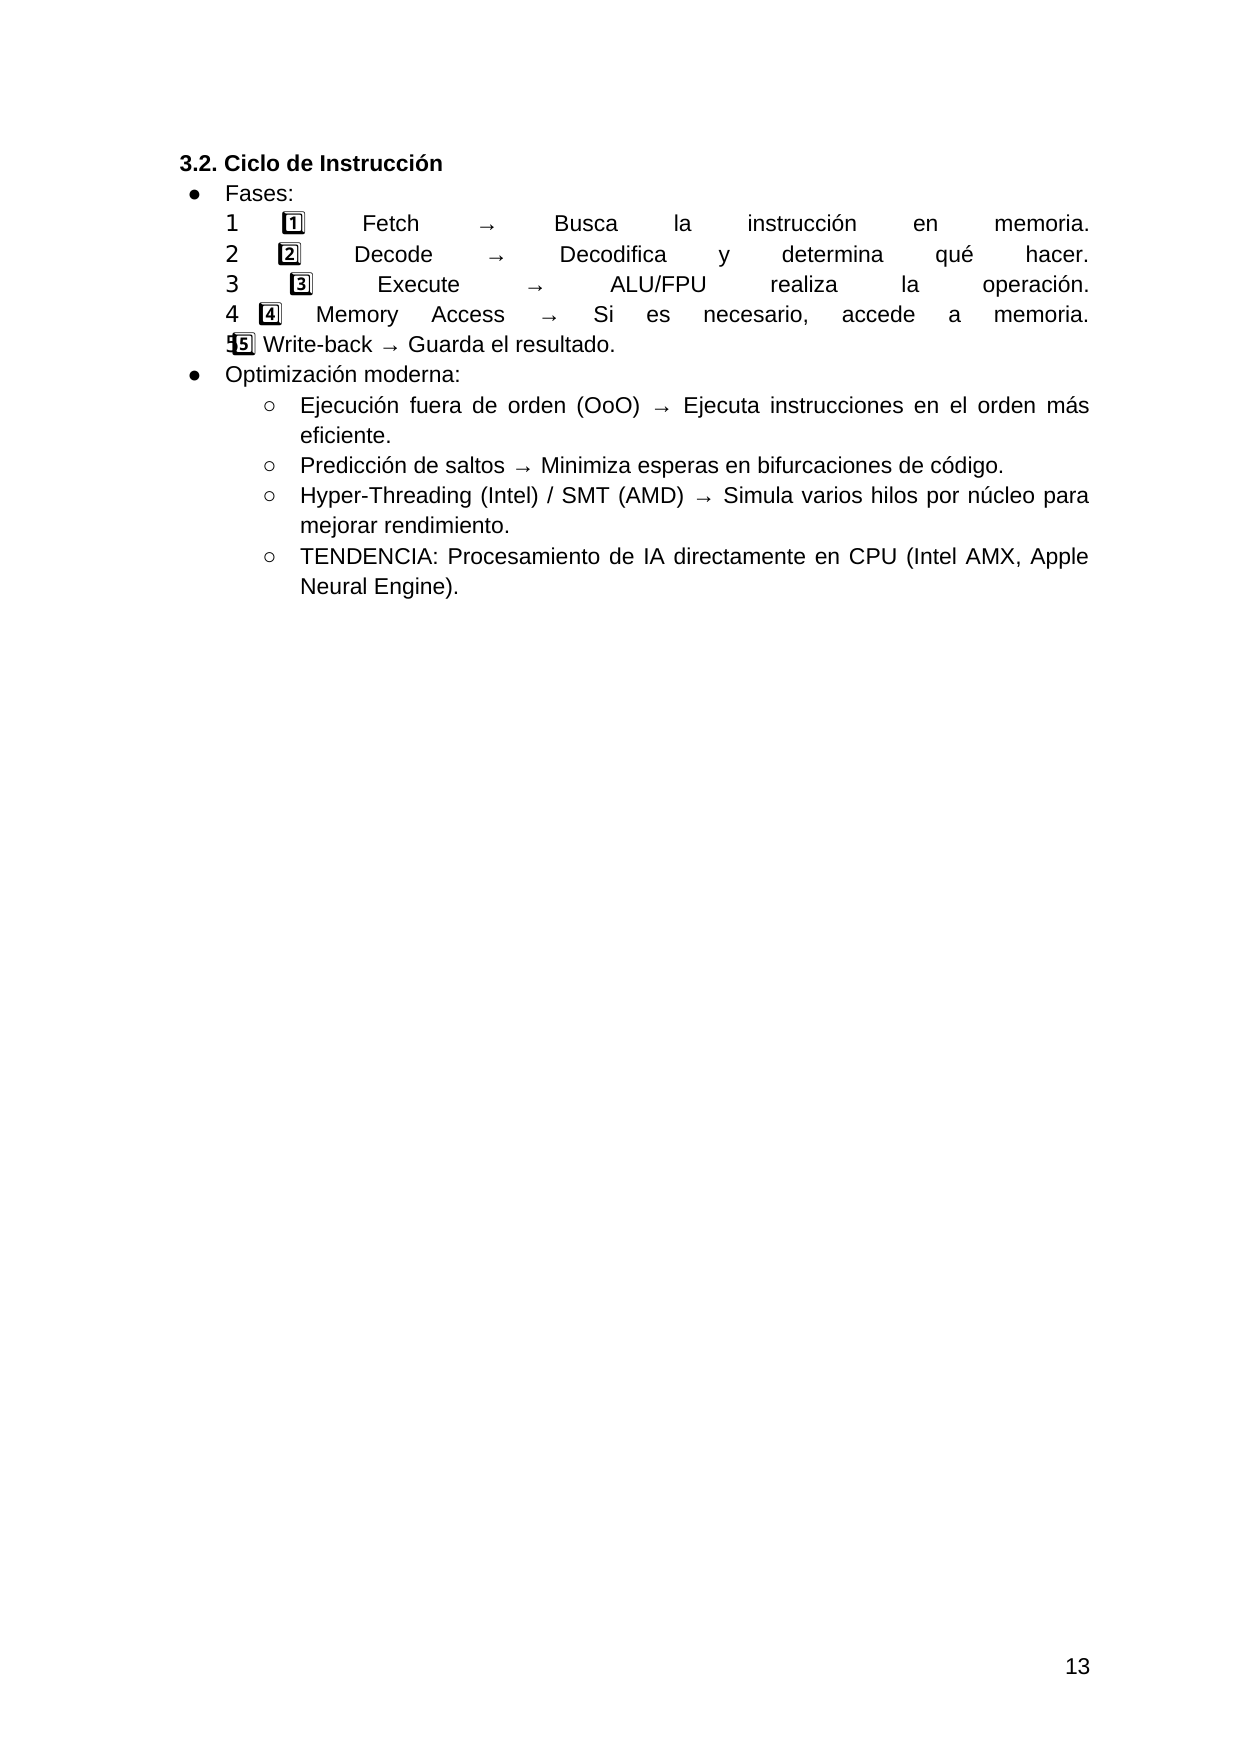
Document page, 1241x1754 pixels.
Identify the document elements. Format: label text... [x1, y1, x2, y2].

list Optimización moderna: [187, 361, 1090, 388]
list Ejecución fuera de orden (OoO) → Ejecuta instrucciones en el orden más eficiente. [262, 392, 1090, 448]
list Fases: 1️⃣ Fetch → Busca la instrucción en memoria. 2️⃣ Decode → Decodifica y determina qué hacer. 3️⃣ Execute → ALU/FPU realiza la operación. 4️⃣ Memory Access → Si es necesario, accede a memoria. 5️⃣ Write-back → Guarda el resultado. [187, 180, 1090, 358]
list Hyper-Threading (Intel) / SMT (AMD) → Simula varios hilos por núcleo para mejorar rendimiento. [262, 482, 1090, 539]
list Predicción de saltos → Minimiza esperas en bifurcaciones de código. [262, 452, 1090, 478]
text 3.2. Ciclo de Instrucción [179, 150, 1090, 176]
list TENDENCIA: Procesamiento de IA directamente en CPU (Intel AMX, Apple Neural Engine). [262, 543, 1090, 599]
